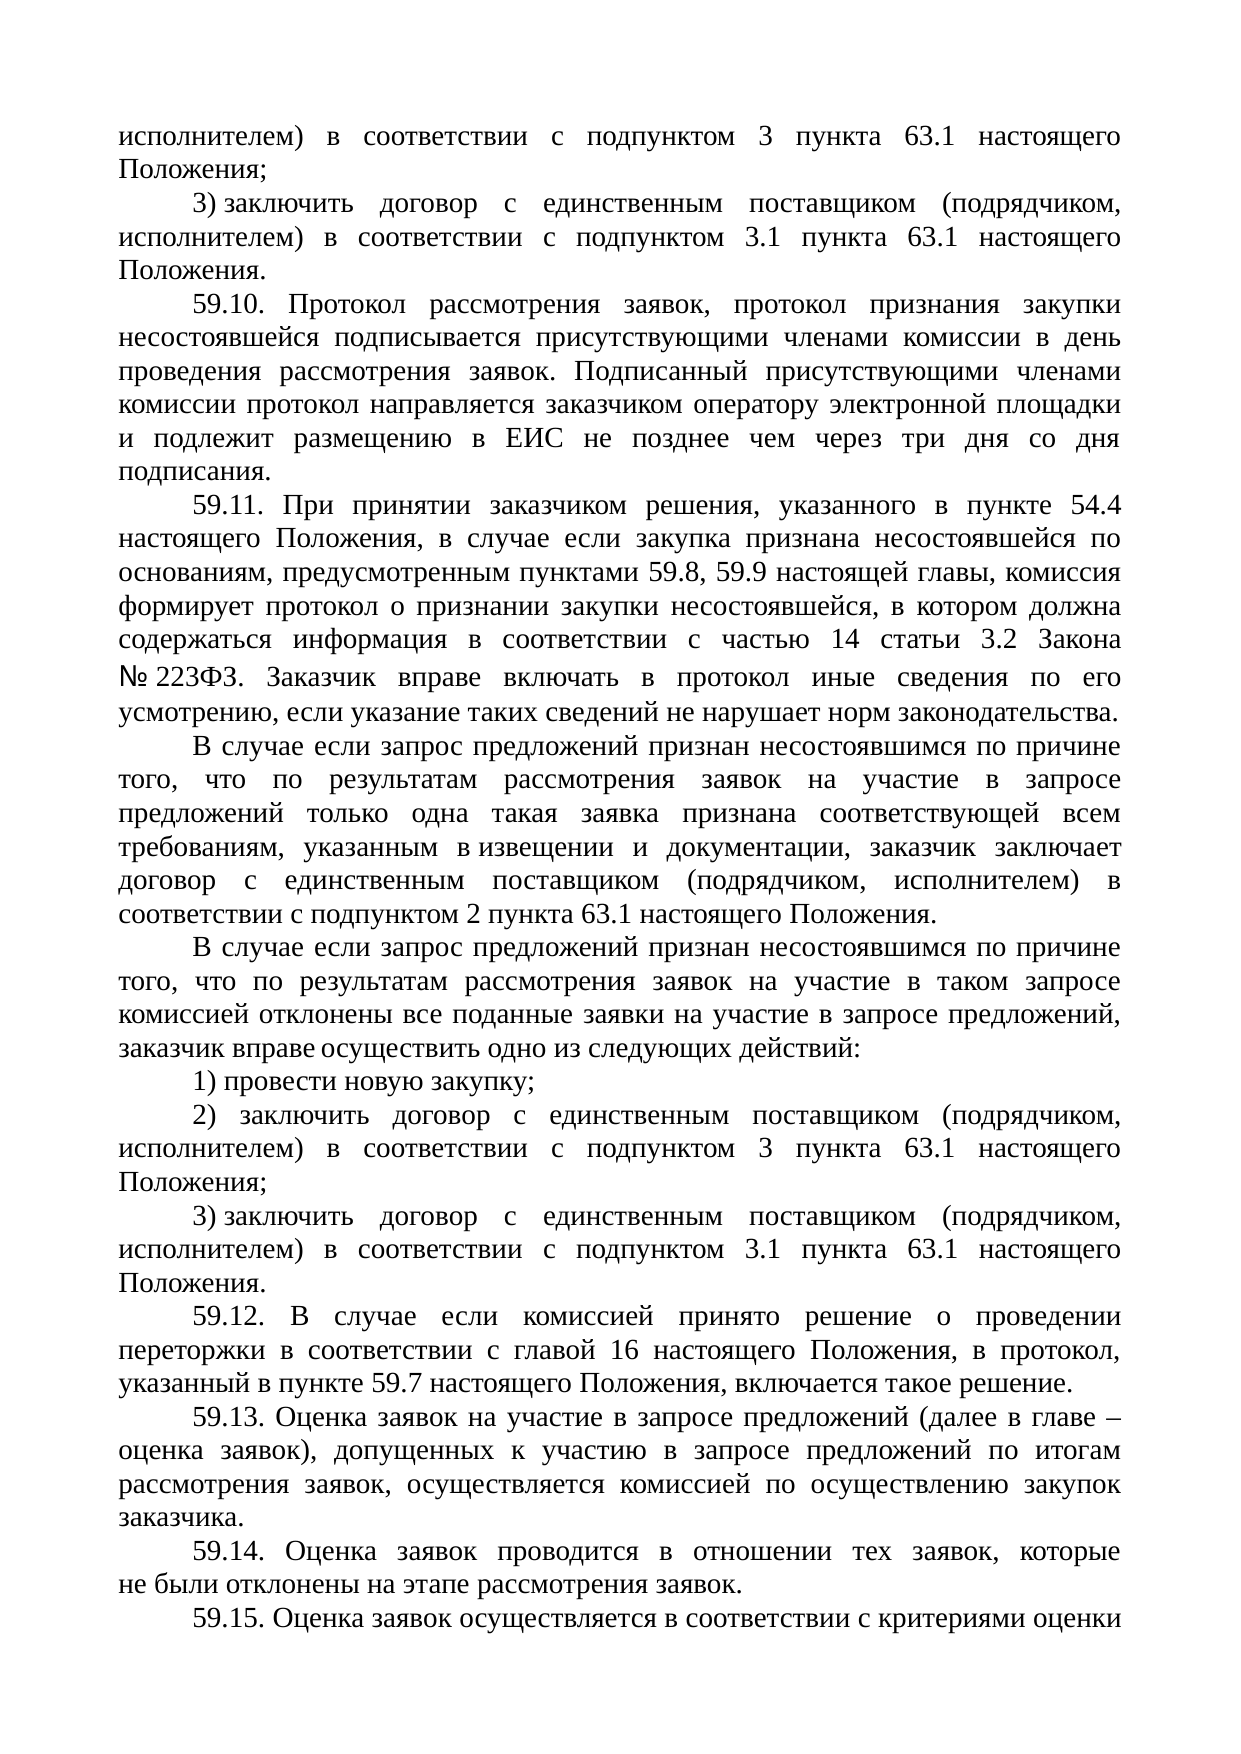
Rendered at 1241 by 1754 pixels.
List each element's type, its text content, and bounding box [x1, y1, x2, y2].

text 59.12. В случае если комиссией принято решение о проведении переторжки в соответствии с главой 16 настоящего Положения, в протокол, указанный в пункте 59.7 настоящего Положения, включается такое решение. [118, 1298, 1122, 1399]
text 59.11. При принятии заказчиком решения, указанного в пункте 54.4 настоящего Положения, в случае если закупка признана несостоявшейся по основаниям, предусмотренным пунктами 59.8, 59.9 настоящей главы, комиссия формирует протокол о признании закупки несостоявшейся, в котором должна содержаться информация в соответствии с частью 14 статьи 3.2 Закона № 223ФЗ. Заказчик вправе включать в протокол иные сведения по его усмотрению, если указание таких сведений не нарушает норм законодательства. [118, 487, 1122, 728]
text 59.10. Протокол рассмотрения заявок, протокол признания закупки несостоявшейся подписывается присутствующими членами комиссии в день проведения рассмотрения заявок. Подписанный присутствующими членами комиссии протокол направляется заказчиком оператору электронной площадки и подлежит размещению в ЕИС не позднее чем через три дня со дня подписания. [118, 286, 1122, 487]
text 1) провести новую закупку; [118, 1063, 1122, 1097]
text 3) заключить договор с единственным поставщиком (подрядчиком, исполнителем) в соответствии с подпунктом 3.1 пункта 63.1 настоящего Положения. [118, 1198, 1122, 1298]
text 59.14. Оценка заявок проводится в отношении тех заявок, которые не были отклонены на этапе рассмотрения заявок. [118, 1533, 1122, 1600]
text В случае если запрос предложений признан несостоявшимся по причине того, что по результатам рассмотрения заявок на участие в таком запросе комиссией отклонены все поданные заявки на участие в запросе предложений, заказчик вправе осуществить одно из следующих действий: [118, 929, 1122, 1063]
text 2) заключить договор с единственным поставщиком (подрядчиком, исполнителем) в соответствии с подпунктом 3 пункта 63.1 настоящего Положения; [118, 1097, 1122, 1198]
text 59.13. Оценка заявок на участие в запросе предложений (далее в главе – оценка заявок), допущенных к участию в запросе предложений по итогам рассмотрения заявок, осуществляется комиссией по осуществлению закупок заказчика. [118, 1399, 1122, 1533]
text В случае если запрос предложений признан несостоявшимся по причине того, что по результатам рассмотрения заявок на участие в запросе предложений только одна такая заявка признана соответствующей всем требованиям, указанным в извещении и документации, заказчик заключает договор с единственным поставщиком (подрядчиком, исполнителем) в соответствии с подпунктом 2 пункта 63.1 настоящего Положения. [118, 728, 1122, 929]
text 59.15. Оценка заявок осуществляется в соответствии с критериями оценки [118, 1600, 1122, 1634]
text исполнителем) в соответствии с подпунктом 3 пункта 63.1 настоящего Положения; [118, 118, 1122, 185]
text 3) заключить договор с единственным поставщиком (подрядчиком, исполнителем) в соответствии с подпунктом 3.1 пункта 63.1 настоящего Положения. [118, 185, 1122, 286]
